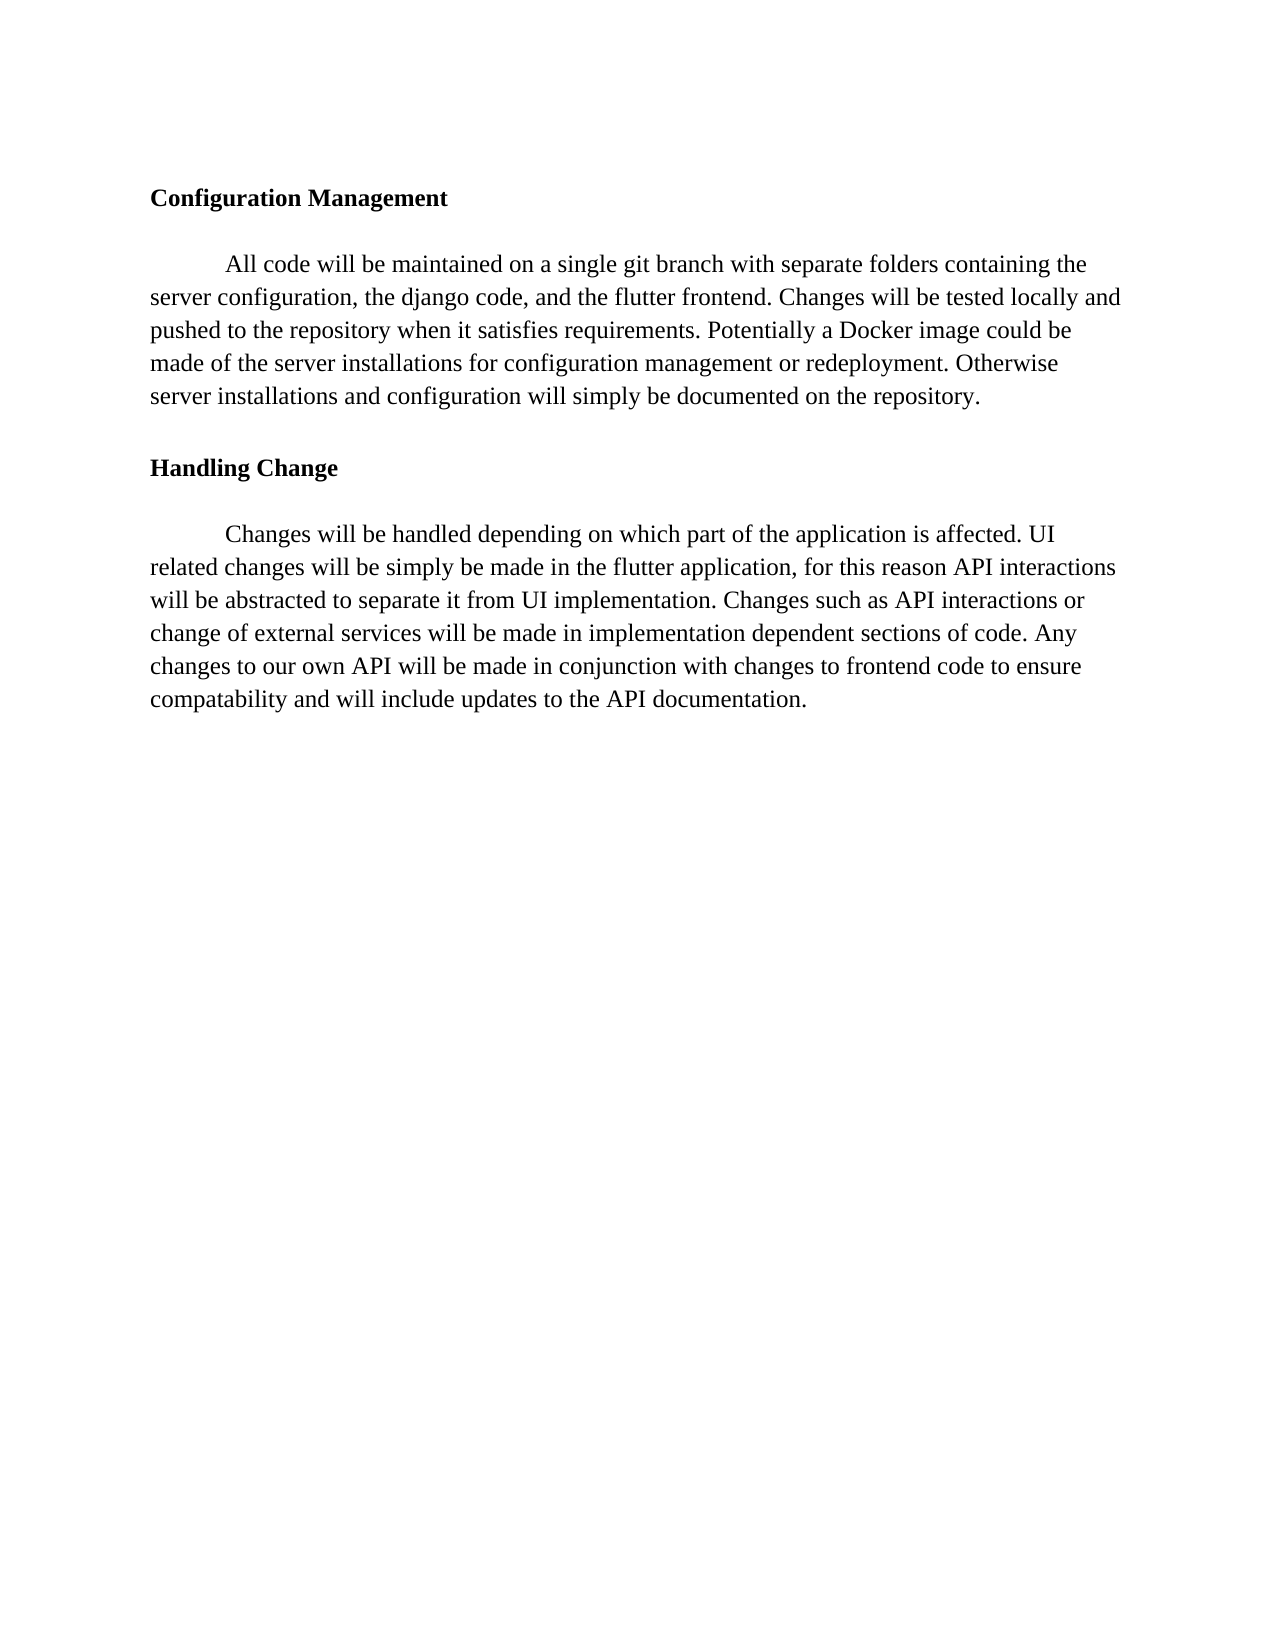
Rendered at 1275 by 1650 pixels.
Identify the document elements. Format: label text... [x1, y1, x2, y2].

text Changes will be handled depending on which part of the application is affected. UI related changes will be simply be made in the flutter application, for this reason API interactions will be abstracted to separate it from UI implementation. Changes such as API interactions or change of external services will be made in implementation dependent sections of code. Any changes to our own API will be made in conjunction with changes to frontend code to ensure compatability and will include updates to the API documentation. [150, 519, 1125, 713]
text Handling Change [150, 453, 1125, 481]
text Configuration Management [150, 183, 1125, 212]
text All code will be maintained on a single git branch with separate folders containing the server configuration, the django code, and the flutter frontend. Changes will be tested locally and pushed to the repository when it satisfies requirements. Potentially a Docker image could be made of the server installations for configuration management or redeployment. Otherwise server installations and configuration will simply be documented on the repository. [150, 216, 1125, 410]
